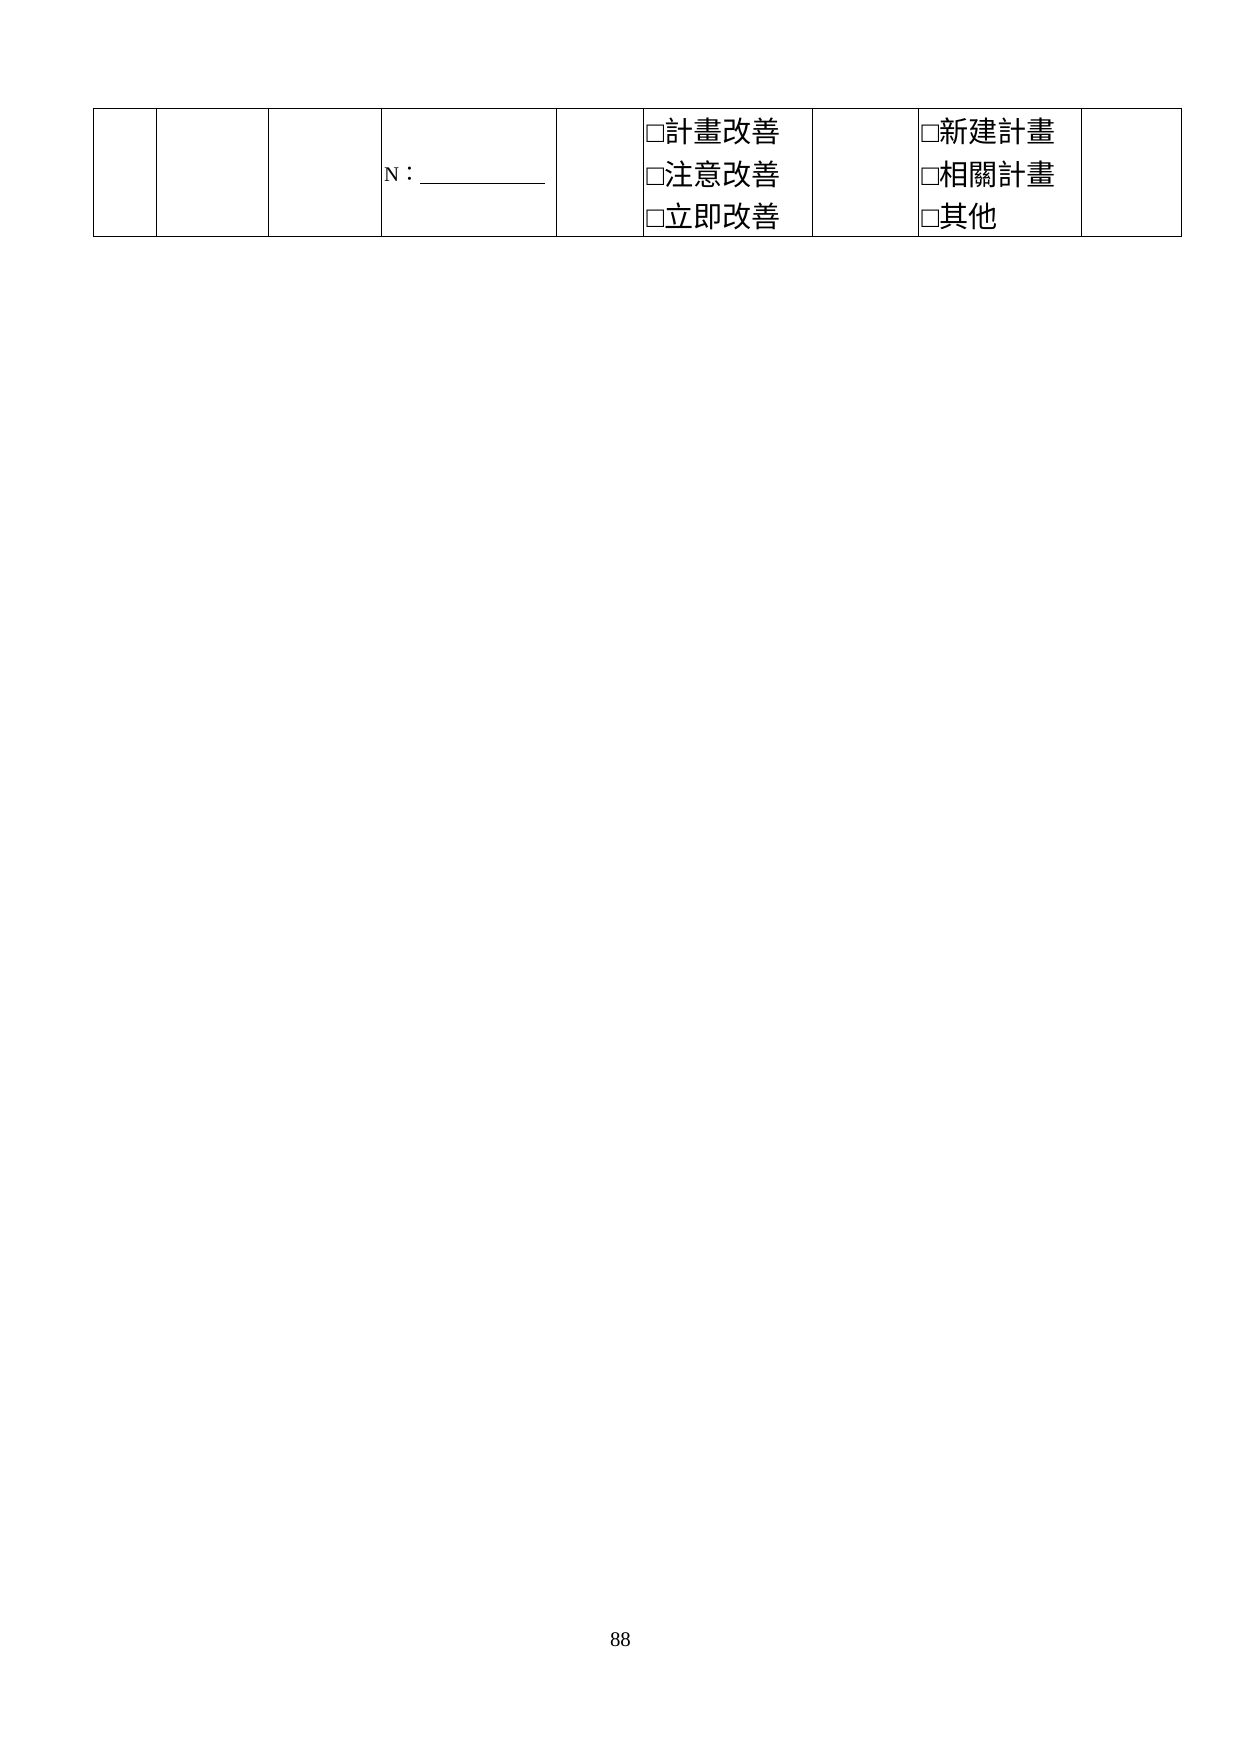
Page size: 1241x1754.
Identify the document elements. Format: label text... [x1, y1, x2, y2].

table_cell [157, 109, 268, 236]
table_cell [94, 109, 156, 236]
table_cell [813, 109, 918, 236]
table_cell N： [382, 109, 556, 236]
table_cell □計畫改善 □注意改善 □立即改善 [644, 109, 812, 236]
table_cell [557, 109, 643, 236]
table_cell [269, 109, 381, 236]
table_cell □新建計畫 □相關計畫 □其他 [919, 109, 1081, 236]
table_cell [1082, 109, 1181, 236]
